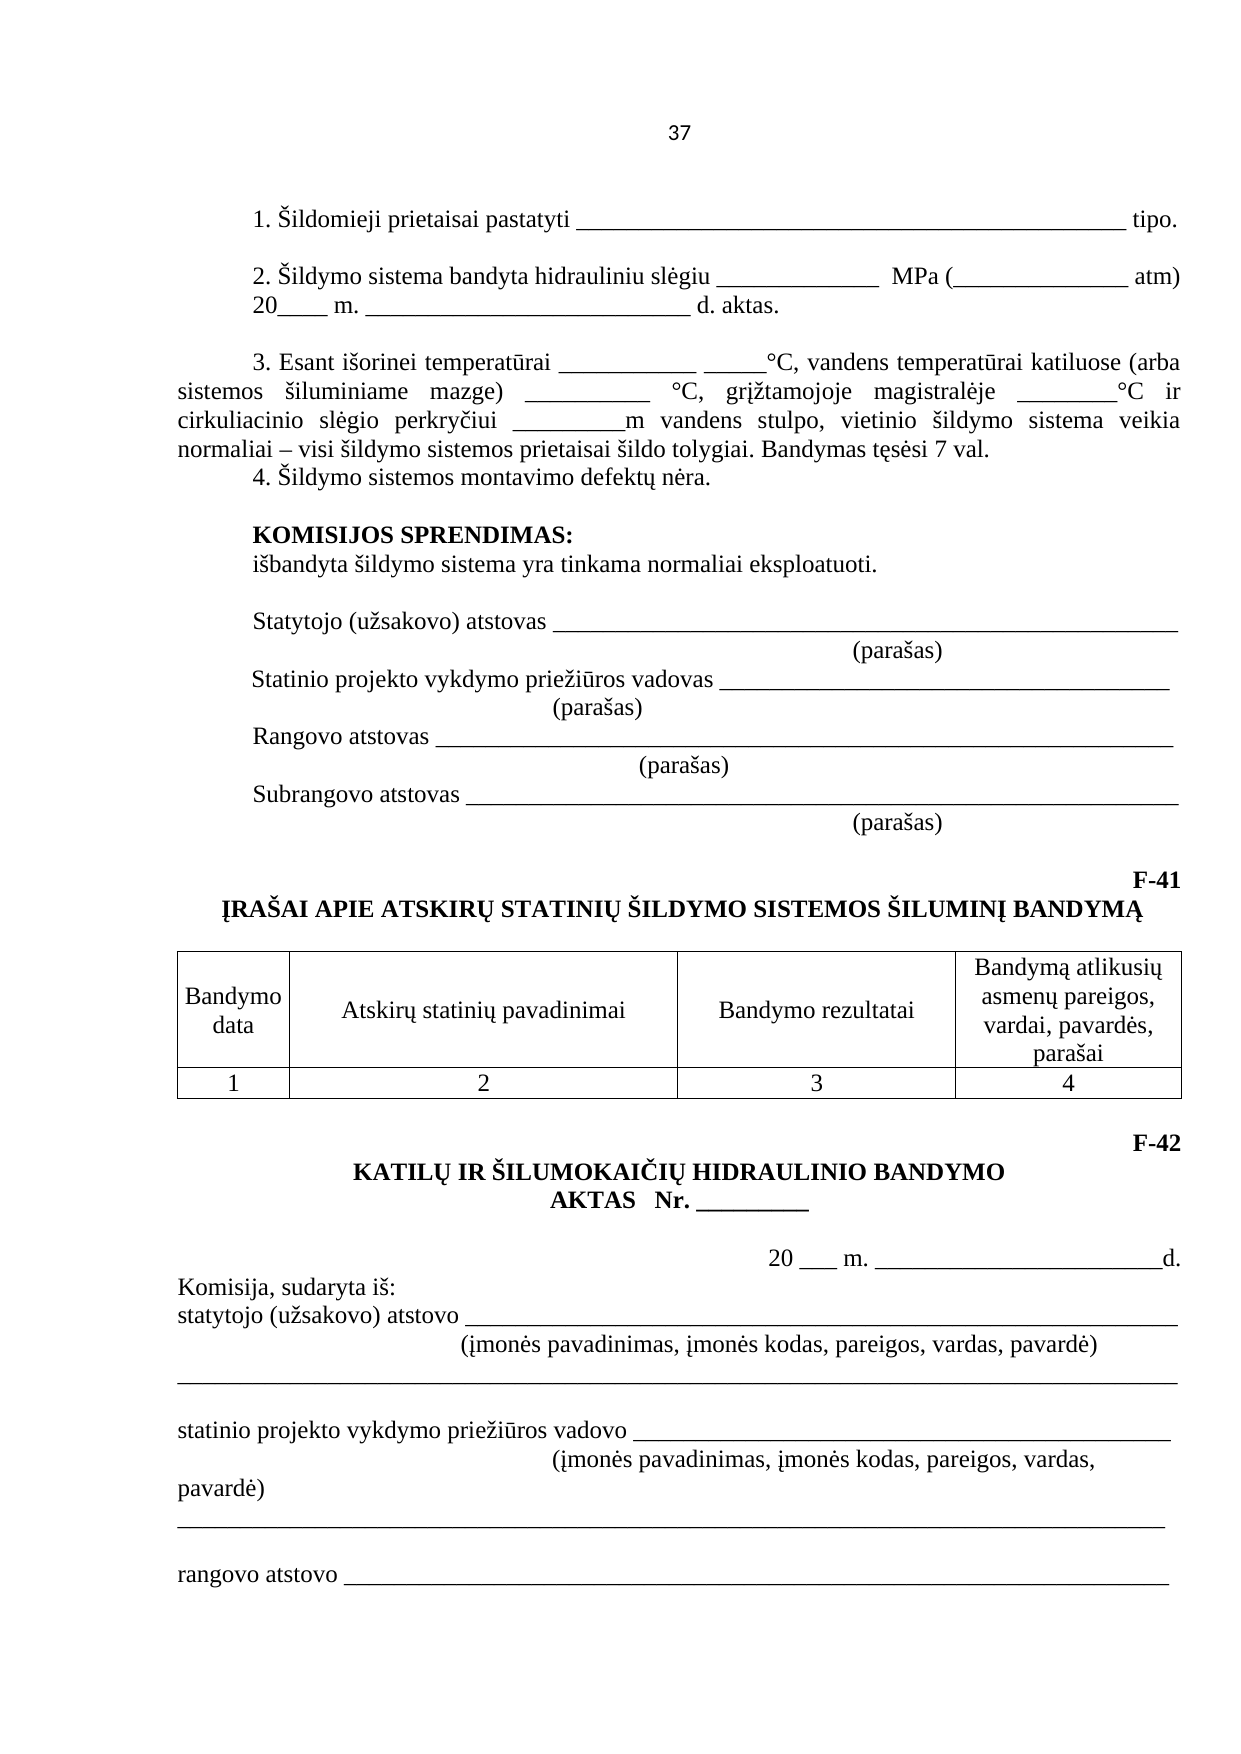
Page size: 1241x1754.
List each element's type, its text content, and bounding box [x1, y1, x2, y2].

table_cell 3 [678, 1068, 955, 1098]
subtitle F-41 [177, 865, 1181, 894]
text Komisija, sudaryta iš: [177, 1272, 1181, 1301]
text 1. Šildomieji prietaisai pastatyti ____________________________________________ tipo. [177, 204, 1181, 232]
text 3. Esant išorinei temperatūrai ___________ _____°C, vandens temperatūrai katiluose (arba sistemos šiluminiame mazge) __________ °C, grįžtamojoje magistralėje ________°C ir cirkuliacinio slėgio perkryčiui _________m vandens stulpo, vietinio šildymo sistema veikia normaliai – visi šildymo sistemos prietaisai šildo tolygiai. Bandymas tęsėsi 7 val. [177, 347, 1181, 462]
text (parašas) [177, 692, 1181, 721]
text KATILŲ IR ŠILUMOKAIČIŲ HIDRAULINIO BANDYMO [177, 1157, 1181, 1186]
subtitle F-42 [177, 1128, 1181, 1157]
text 20 ___ m. _______________________d. [177, 1243, 1181, 1272]
table_cell 1 [178, 1068, 289, 1098]
text (įmonės pavadinimas, įmonės kodas, pareigos, vardas, pavardė) [402, 1329, 1181, 1358]
table_header Bandymo rezultatai [678, 952, 955, 1067]
text 20____ m. __________________________ d. aktas. [177, 290, 1181, 319]
text (parašas) [783, 807, 1181, 836]
text rangovo atstovo __________________________________________________________________ [177, 1559, 1181, 1588]
text Rangovo atstovas ___________________________________________________________ [177, 721, 1181, 750]
text AKTAS Nr. _________ [177, 1186, 1181, 1214]
text 2. Šildymo sistema bandyta hidrauliniu slėgiu _____________ MPa (______________ atm) [177, 261, 1181, 290]
text ĮRAŠAI APIE ATSKIRŲ STATINIŲ ŠILDYMO SISTEMOS ŠILUMINĮ BANDYMĄ [177, 894, 1181, 922]
text statinio projekto vykdymo priežiūros vadovo ___________________________________________ [177, 1416, 1181, 1444]
text (parašas) [777, 635, 1181, 664]
text KOMISIJOS SPRENDIMAS: [252, 520, 1181, 549]
table_cell 2 [290, 1068, 677, 1098]
text išbandyta šildymo sistema yra tinkama normaliai eksploatuoti. [177, 549, 1181, 577]
text _______________________________________________________________________________ [177, 1502, 1181, 1531]
subtitle (parašas) [402, 750, 1181, 779]
text Statinio projekto vykdymo priežiūros vadovas ____________________________________ [177, 664, 1181, 692]
text Subrangovo atstovas _________________________________________________________ [252, 779, 1181, 807]
text ________________________________________________________________________________ [177, 1358, 1181, 1387]
table_cell 4 [956, 1068, 1181, 1098]
table_header Bandymo data [178, 952, 289, 1067]
text 4. Šildymo sistemos montavimo defektų nėra. [252, 462, 1181, 491]
text (įmonės pavadinimas, įmonės kodas, pareigos, vardas, pavardė) [177, 1444, 1181, 1502]
text Statytojo (užsakovo) atstovas __________________________________________________ [177, 606, 1181, 635]
table_header Atskirų statinių pavadinimai [290, 952, 677, 1067]
text statytojo (užsakovo) atstovo _________________________________________________________ [177, 1301, 1181, 1329]
